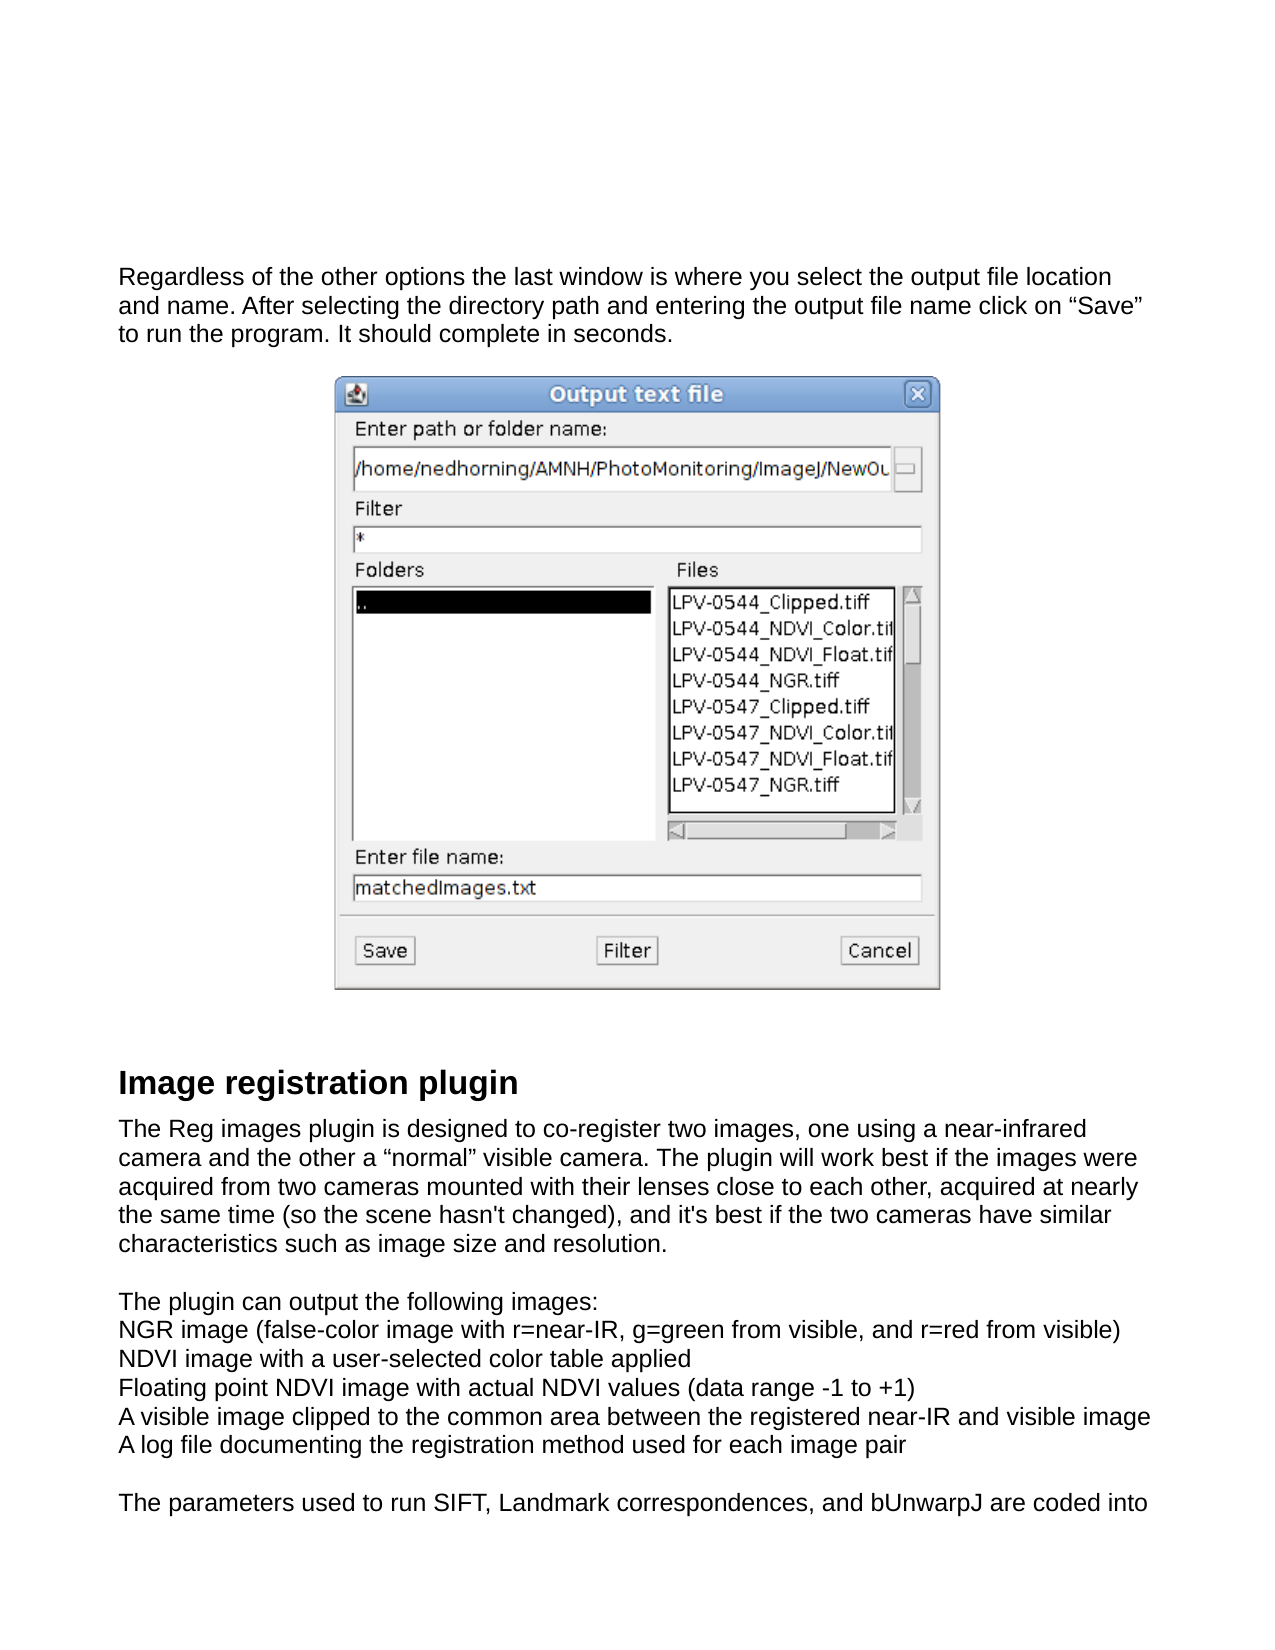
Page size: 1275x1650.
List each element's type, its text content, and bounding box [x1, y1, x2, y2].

text Regardless of the other options the last window is where you select the output file location and name. After selecting the directory path and entering the output file name click on “Save” to run the program. It should complete in seconds. [118, 262, 1157, 348]
text The Reg images plugin is designed to co-register two images, one using a near-infrared camera and the other a “normal” visible camera. The plugin will work best if the images were acquired from two cameras mounted with their lenses close to each other, acquired at nearly the same time (so the scene hasn't changed), and it's best if the two cameras have similar characteristics such as image size and resolution. [118, 1114, 1157, 1258]
text NGR image (false-color image with r=near-IR, g=green from visible, and r=red from visible) [118, 1316, 1157, 1344]
text A log file documenting the registration method used for each image pair [118, 1431, 1157, 1459]
text Floating point NDVI image with actual NDVI values (data range -1 to +1) [118, 1373, 1157, 1402]
text The plugin can output the following images: [118, 1287, 1157, 1316]
text The parameters used to run SIFT, Landmark correspondences, and bUnwarpJ are coded into [118, 1488, 1157, 1517]
picture [334, 376, 941, 990]
text A visible image clipped to the common area between the registered near-IR and visible image [118, 1402, 1157, 1431]
subtitle Image registration plugin [118, 1063, 1157, 1102]
text NDVI image with a user-selected color table applied [118, 1344, 1157, 1373]
